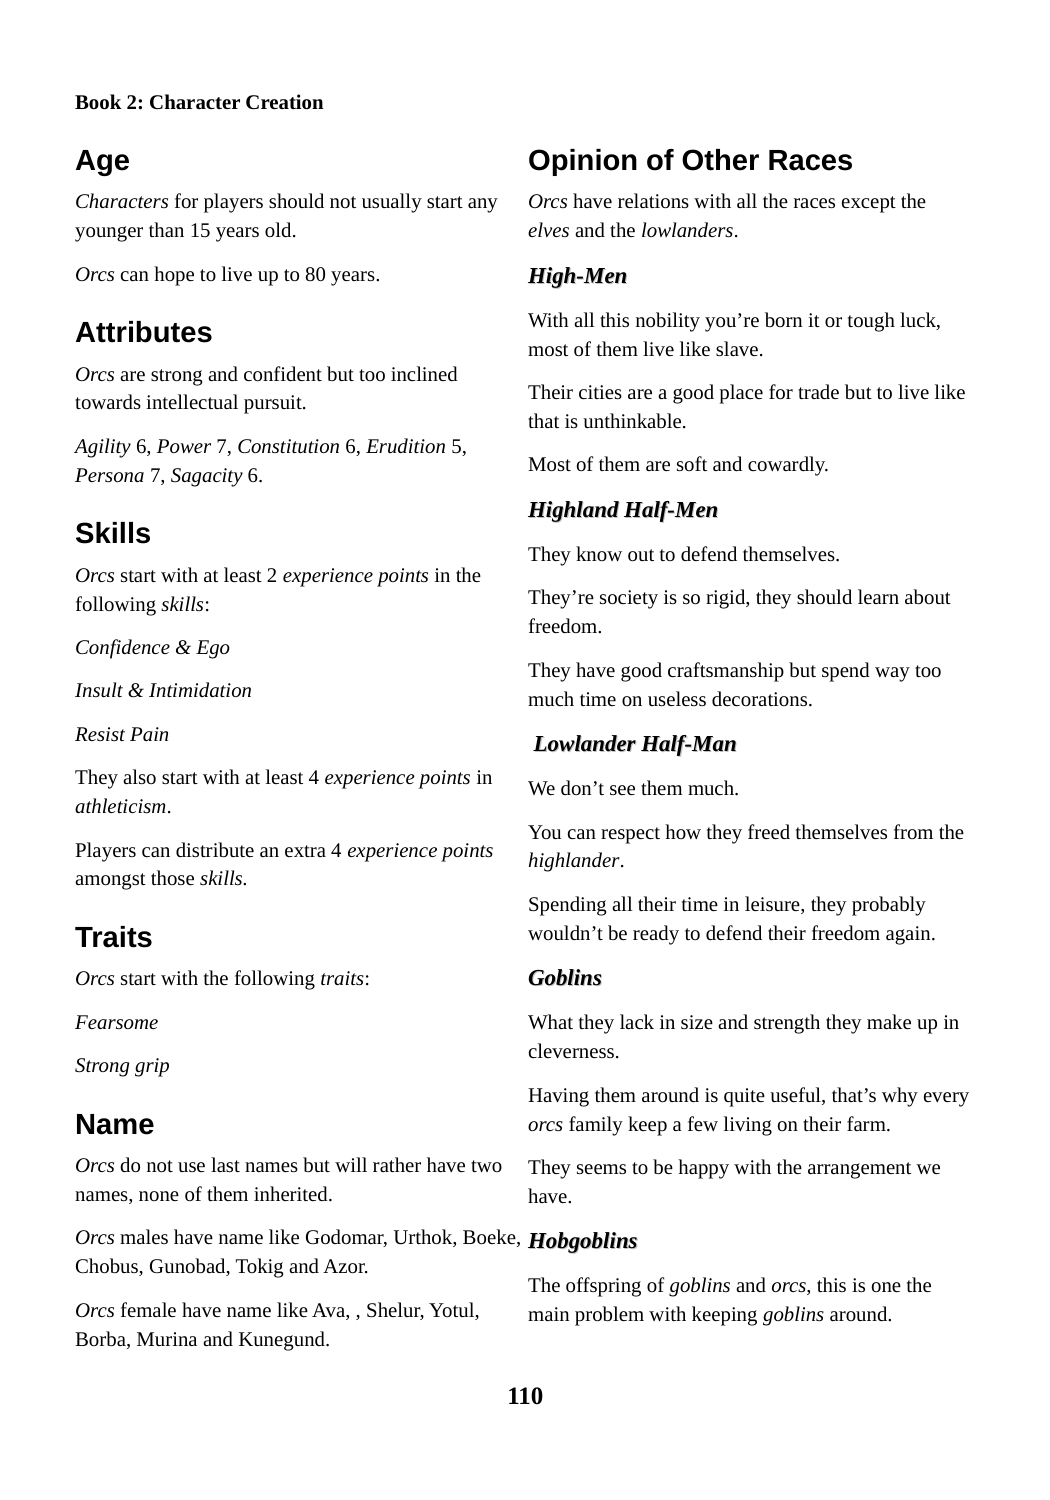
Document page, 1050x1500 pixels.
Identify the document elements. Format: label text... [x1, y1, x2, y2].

text You can respect how they freed themselves from the highlander. [528, 819, 975, 872]
text Having them around is quite useful, that’s why every orcs family keep a few living on their farm. [528, 1083, 975, 1136]
text Spending all their time in leisure, they probably wouldn’t be ready to defend their freedom again. [528, 892, 975, 945]
text High-Men [528, 262, 975, 288]
text Insult & Intimidation [75, 678, 522, 702]
text They have good craftsmanship but spend way too much time on useless decorations. [528, 658, 975, 711]
text Orcs do not use last names but will rather have two names, none of them inherited. [75, 1153, 522, 1206]
subtitle Opinion of Other Races [528, 143, 975, 177]
subtitle Age [75, 143, 522, 177]
subtitle Name [75, 1107, 522, 1141]
text Their cities are a good place for trade but to live like that is unthinkable. [528, 380, 975, 433]
text Resist Pain [75, 722, 522, 746]
subtitle Traits [75, 920, 522, 954]
text Orcs are strong and confident but too inclined towards intellectual pursuit. [75, 362, 522, 414]
text They know out to defend themselves. [528, 542, 975, 566]
text Orcs female have name like Ava, , Shelur, Yotul, Borba, Murina and Kunegund. [75, 1298, 522, 1351]
text The offspring of goblins and orcs, this is one the main problem with keeping goblins around. [528, 1273, 975, 1326]
subtitle Attributes [75, 316, 522, 349]
text Orcs start with at least 2 experience points in the following skills: [75, 563, 522, 616]
text We don’t see them much. [528, 776, 975, 800]
text Goblins [528, 964, 975, 991]
text What they lack in size and strength they make up in cleverness. [528, 1010, 975, 1063]
text Hobgoblins [528, 1227, 975, 1253]
text With all this nobility you’re born it or tough luck, most of them live like slave. [528, 308, 975, 361]
text They’re society is so rigid, they should learn about freedom. [528, 585, 975, 638]
text Most of them are soft and cowardly. [528, 452, 975, 476]
text Confidence & Ego [75, 635, 522, 659]
text Strong grip [75, 1053, 522, 1077]
text Lowlander Half-Man [528, 730, 975, 756]
text Agility 6, Power 7, Constitution 6, Erudition 5, Persona 7, Sagacity 6. [75, 434, 522, 487]
text Orcs start with the following traits: [75, 966, 522, 990]
text Players can distribute an extra 4 experience points amongst those skills. [75, 837, 522, 890]
text Fearsome [75, 1010, 522, 1034]
text They also start with at least 4 experience points in athleticism. [75, 765, 522, 818]
text Orcs males have name like Godomar, Urthok, Boeke, Chobus, Gunobad, Tokig and Azor. [75, 1225, 522, 1278]
subtitle Skills [75, 517, 522, 550]
text Orcs can hope to live up to 80 years. [75, 262, 522, 286]
text Orcs have relations with all the races except the elves and the lowlanders. [528, 189, 975, 242]
text They seems to be happy with the arrangement we have. [528, 1155, 975, 1208]
text Characters for players should not usually start any younger than 15 years old. [75, 189, 522, 242]
text Highland Half-Men [528, 496, 975, 522]
